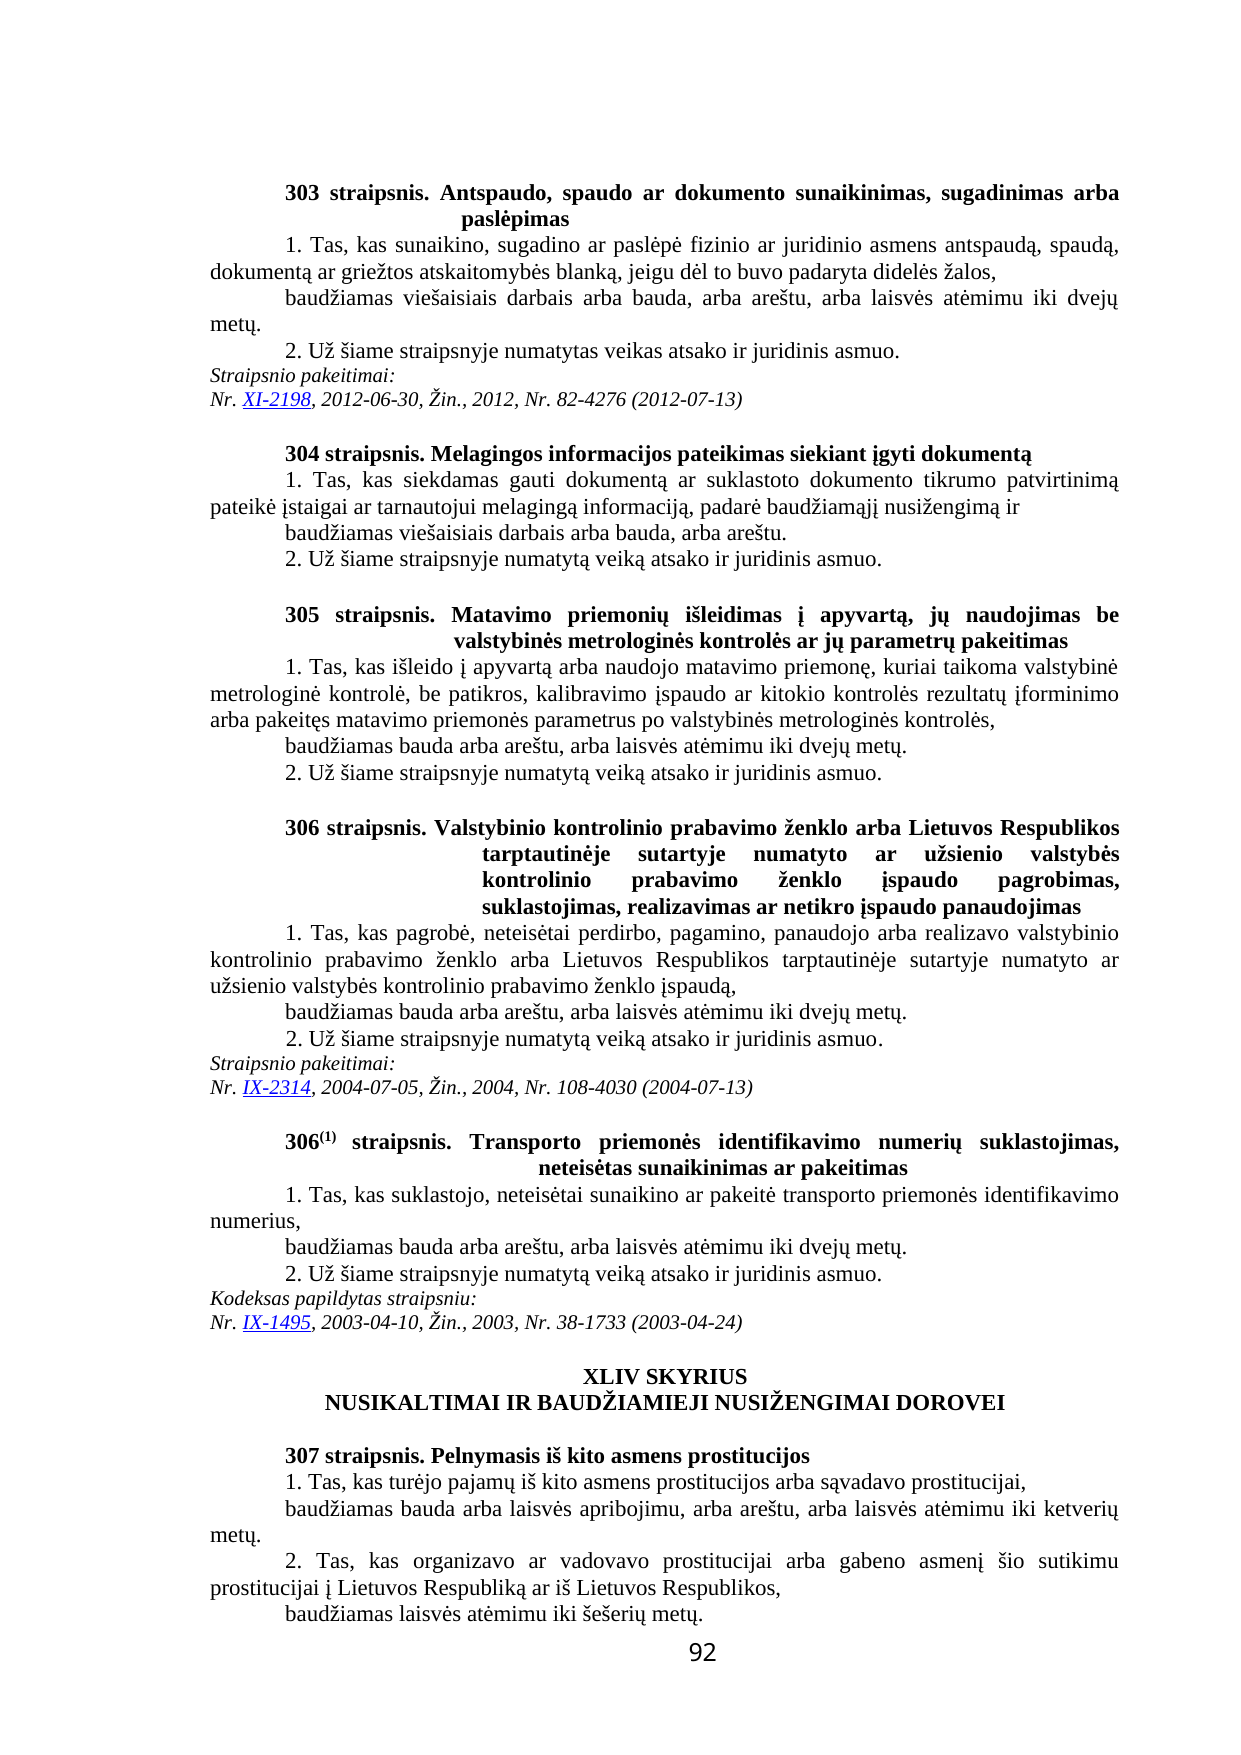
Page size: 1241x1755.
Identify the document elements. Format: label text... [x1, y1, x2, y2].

text 2. Už šiame straipsnyje numatytą veiką atsako ir juridinis asmuo. [210, 546, 1120, 572]
text 1. Tas, kas turėjo pajamų iš kito asmens prostitucijos arba sąvadavo prostitucijai, [210, 1468, 1120, 1495]
text baudžiamas bauda arba areštu, arba laisvės atėmimu iki dvejų metų. [210, 998, 1120, 1025]
text 2. Už šiame straipsnyje numatytą veiką atsako ir juridinis asmuo. [210, 1260, 1120, 1286]
text 305 straipsnis. Matavimo priemonių išleidimas į apyvartą, jų naudojimas be valstybinės metrologinės kontrolės ar jų parametrų pakeitimas [285, 601, 1120, 653]
text 304 straipsnis. Melagingos informacijos pateikimas siekiant įgyti dokumentą [285, 440, 1120, 466]
text Nr. IX-2314, 2004-07-05, Žin., 2004, Nr. 108-4030 (2004-07-13) [210, 1075, 1120, 1099]
text 1. Tas, kas suklastojo, neteisėtai sunaikino ar pakeitė transporto priemonės identifikavimo numerius, [210, 1181, 1120, 1233]
text Nr. XI-2198, 2012-06-30, Žin., 2012, Nr. 82-4276 (2012-07-13) [210, 387, 1120, 411]
text Kodeksas papildytas straipsniu: [210, 1286, 1120, 1310]
text Nr. IX-1495, 2003-04-10, Žin., 2003, Nr. 38-1733 (2003-04-24) [210, 1310, 1120, 1334]
text 2. Už šiame straipsnyje numatytą veiką atsako ir juridinis asmuo. [210, 759, 1120, 785]
text baudžiamas viešaisiais darbais arba bauda, arba areštu. [210, 519, 1120, 546]
text baudžiamas viešaisiais darbais arba bauda, arba areštu, arba laisvės atėmimu iki dvejų metų. [210, 284, 1120, 337]
text Straipsnio pakeitimai: [210, 1051, 1120, 1075]
text 307 straipsnis. Pelnymasis iš kito asmens prostitucijos [210, 1442, 1120, 1468]
text 1. Tas, kas išleido į apyvartą arba naudojo matavimo priemonę, kuriai taikoma valstybinė metrologinė kontrolė, be patikros, kalibravimo įspaudo ar kitokio kontrolės rezultatų įforminimo arba pakeitęs matavimo priemonės parametrus po valstybinės metrologinės kontrolės, [210, 653, 1120, 732]
text XLIV SKYRIUS [210, 1363, 1120, 1389]
text baudžiamas bauda arba areštu, arba laisvės atėmimu iki dvejų metų. [210, 732, 1120, 759]
text 2. Už šiame straipsnyje numatytą veiką atsako ir juridinis asmuo. [210, 1025, 1106, 1051]
text NUSIKALTIMAI IR BAUDŽIAMIEJI NUSIŽENGIMAI DOROVEI [210, 1389, 1120, 1416]
text 2. Tas, kas organizavo ar vadovavo prostitucijai arba gabeno asmenį šio sutikimu prostitucijai į Lietuvos Respubliką ar iš Lietuvos Respublikos, [210, 1547, 1120, 1600]
text 1. Tas, kas sunaikino, sugadino ar paslėpė fizinio ar juridinio asmens antspaudą, spaudą, dokumentą ar griežtos atskaitomybės blanką, jeigu dėl to buvo padaryta didelės žalos, [210, 231, 1120, 284]
text baudžiamas laisvės atėmimu iki šešerių metų. [210, 1600, 1120, 1626]
text 303 straipsnis. Antspaudo, spaudo ar dokumento sunaikinimas, sugadinimas arba paslėpimas [285, 179, 1120, 231]
text baudžiamas bauda arba areštu, arba laisvės atėmimu iki dvejų metų. [210, 1233, 1120, 1260]
text 306 straipsnis. Valstybinio kontrolinio prabavimo ženklo arba Lietuvos Respublikos tarptautinėje sutartyje numatyto ar užsienio valstybės kontrolinio prabavimo ženklo įspaudo pagrobimas, suklastojimas, realizavimas ar netikro įspaudo panaudojimas [285, 814, 1120, 919]
text 306(1) straipsnis. Transporto priemonės identifikavimo numerių suklastojimas, neteisėtas sunaikinimas ar pakeitimas [285, 1128, 1120, 1181]
text 2. Už šiame straipsnyje numatytas veikas atsako ir juridinis asmuo. [210, 337, 1120, 363]
text Straipsnio pakeitimai: [210, 363, 1120, 387]
text 1. Tas, kas siekdamas gauti dokumentą ar suklastoto dokumento tikrumo patvirtinimą pateikė įstaigai ar tarnautojui melagingą informaciją, padarė baudžiamąjį nusižengimą ir [210, 466, 1120, 519]
text baudžiamas bauda arba laisvės apribojimu, arba areštu, arba laisvės atėmimu iki ketverių metų. [210, 1495, 1120, 1547]
text 1. Tas, kas pagrobė, neteisėtai perdirbo, pagamino, panaudojo arba realizavo valstybinio kontrolinio prabavimo ženklo arba Lietuvos Respublikos tarptautinėje sutartyje numatyto ar užsienio valstybės kontrolinio prabavimo ženklo įspaudą, [210, 919, 1120, 998]
